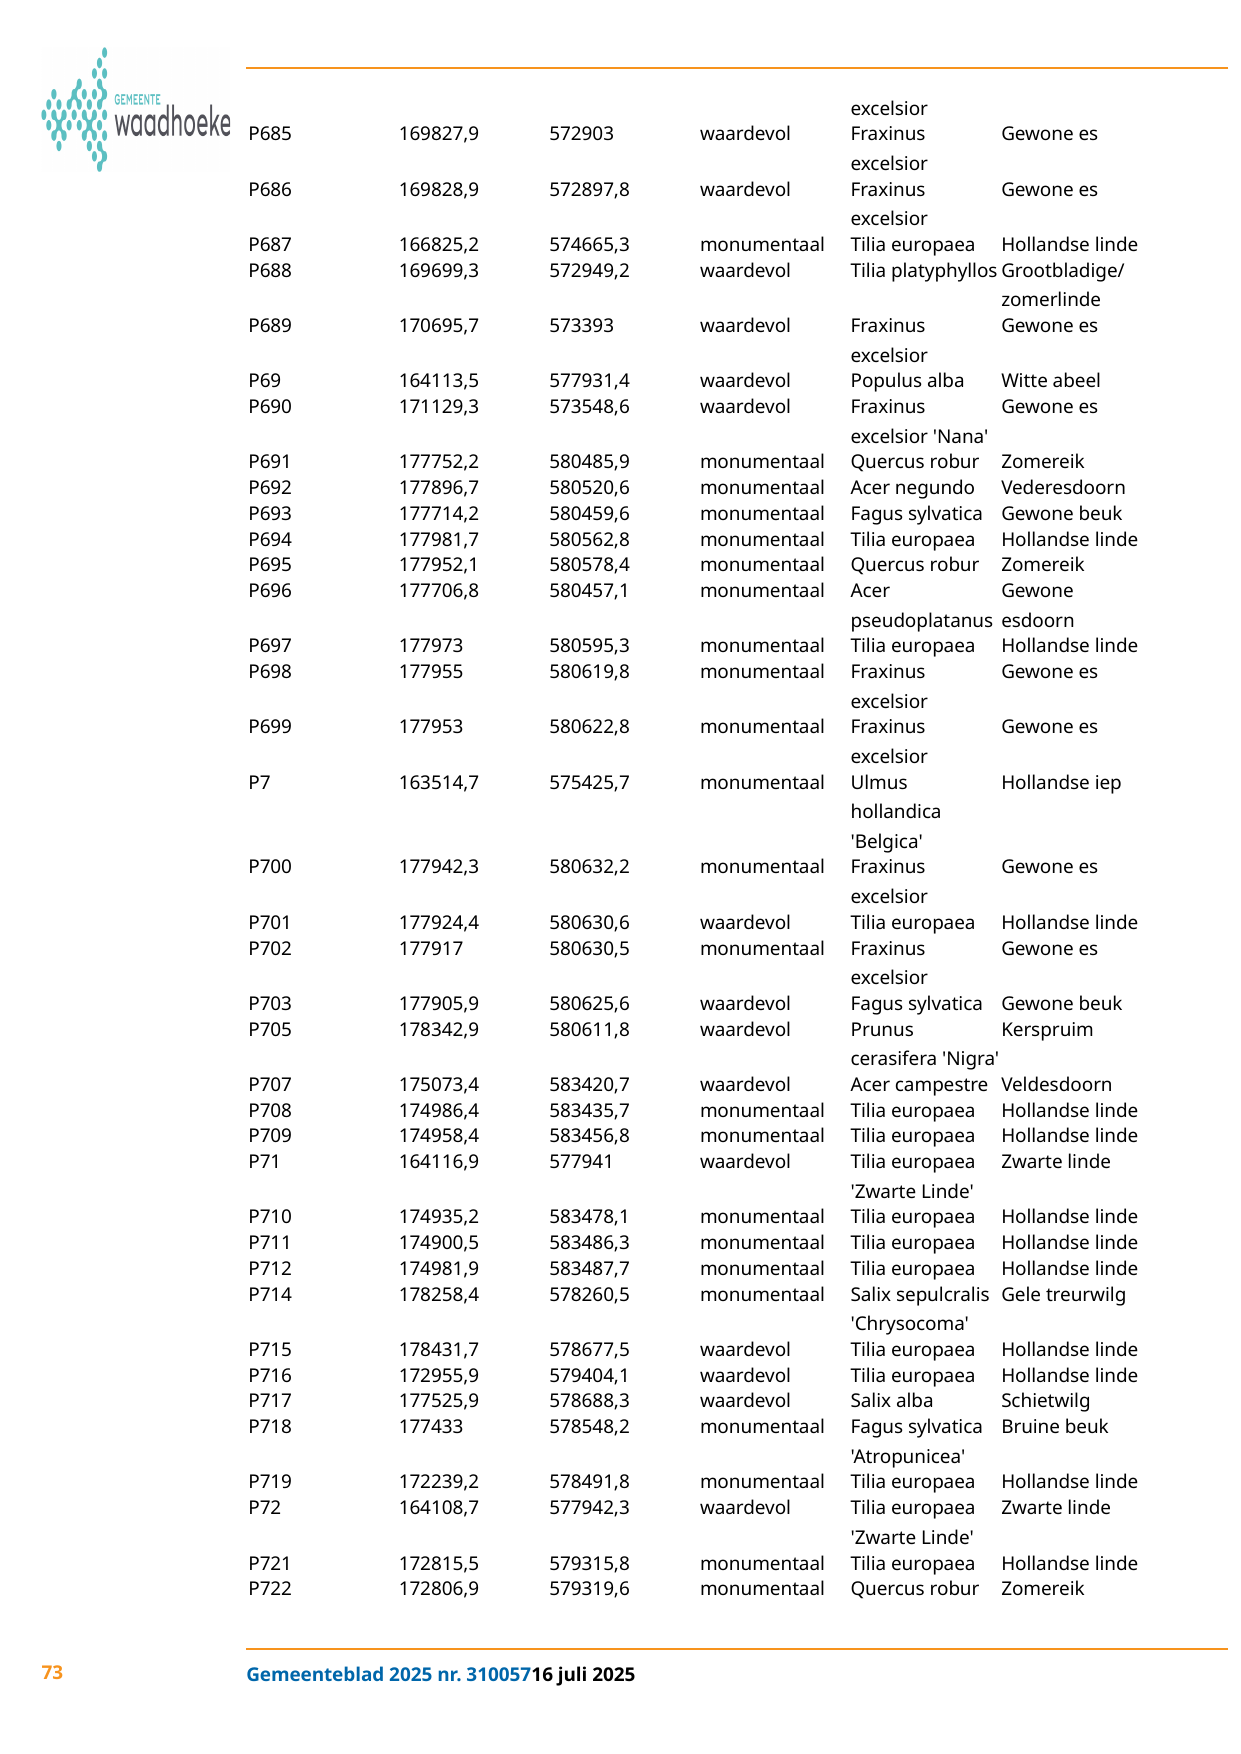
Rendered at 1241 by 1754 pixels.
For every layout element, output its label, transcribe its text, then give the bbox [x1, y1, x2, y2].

table_cell Gewone es [1001, 176, 1152, 231]
table_cell Tilia europaea [850, 1255, 1001, 1281]
table_cell 174981,9 [399, 1255, 549, 1281]
table_cell 578677,5 [549, 1336, 700, 1362]
table_cell 580630,5 [549, 935, 700, 990]
table_cell 177942,3 [399, 854, 549, 909]
table_cell 580595,3 [549, 633, 700, 658]
table_cell Fraxinus excelsior [850, 312, 1001, 367]
table_cell Zwarte linde [1001, 1148, 1152, 1204]
table_cell P686 [248, 176, 398, 231]
table_cell 583478,1 [549, 1204, 700, 1229]
table_cell monumentaal [700, 449, 850, 474]
table_cell Fraxinus excelsior [850, 714, 1001, 769]
table_cell Gewone es [1001, 312, 1152, 367]
table_cell monumentaal [700, 526, 850, 551]
table_cell 177905,9 [399, 990, 549, 1016]
table_cell 177714,2 [399, 500, 549, 526]
table_cell P696 [248, 577, 398, 632]
table_cell P700 [248, 854, 398, 909]
table_cell Prunus cerasifera 'Nigra' [850, 1016, 1001, 1071]
table_cell Hollandse linde [1001, 526, 1152, 551]
table_cell 169827,9 [399, 121, 549, 176]
table_cell Hollandse linde [1001, 231, 1152, 257]
table_cell P703 [248, 990, 398, 1016]
table_cell P72 [248, 1494, 398, 1550]
table_cell P707 [248, 1071, 398, 1097]
table_cell P692 [248, 474, 398, 500]
table_cell Quercus robur [850, 1575, 1001, 1601]
table_cell P698 [248, 658, 398, 713]
table_cell monumentaal [700, 1550, 850, 1575]
table_cell monumentaal [700, 1281, 850, 1336]
table_cell monumentaal [700, 500, 850, 526]
table_cell 172815,5 [399, 1550, 549, 1575]
table_cell 177706,8 [399, 577, 549, 632]
table_cell 578260,5 [549, 1281, 700, 1336]
table_cell monumentaal [700, 1469, 850, 1494]
table_cell 171129,3 [399, 393, 549, 448]
table_cell Gewone es [1001, 714, 1152, 769]
table_cell Tilia europaea [850, 1097, 1001, 1123]
table_cell Hollandse linde [1001, 1123, 1152, 1148]
table_cell monumentaal [700, 1575, 850, 1601]
table_cell 175073,4 [399, 1071, 549, 1097]
table_cell Tilia europaea [850, 909, 1001, 935]
table_cell P721 [248, 1550, 398, 1575]
table_cell Salix alba [850, 1388, 1001, 1413]
table_cell 172955,9 [399, 1362, 549, 1388]
table_cell Veldesdoorn [1001, 1071, 1152, 1097]
table_cell Gewone beuk [1001, 500, 1152, 526]
table_cell P694 [248, 526, 398, 551]
table_cell waardevol [700, 990, 850, 1016]
table_cell 580485,9 [549, 449, 700, 474]
table_cell Grootbladige/zomerlinde [1001, 257, 1152, 312]
table_cell Hollandse linde [1001, 909, 1152, 935]
table_cell P71 [248, 1148, 398, 1204]
table_cell Quercus robur [850, 551, 1001, 577]
table_cell monumentaal [700, 231, 850, 257]
table_cell 164108,7 [399, 1494, 549, 1550]
table_cell Tilia europaea [850, 526, 1001, 551]
table_cell Gewone es [1001, 121, 1152, 176]
table_cell Hollandse linde [1001, 1255, 1152, 1281]
table_cell 177433 [399, 1413, 549, 1469]
table_cell monumentaal [700, 854, 850, 909]
table_cell Hollandse linde [1001, 1204, 1152, 1229]
table_cell 177525,9 [399, 1388, 549, 1413]
picture [41, 47, 231, 172]
table_cell Hollandse linde [1001, 1097, 1152, 1123]
table_cell waardevol [700, 1362, 850, 1388]
table_cell Acer negundo [850, 474, 1001, 500]
table_cell 164116,9 [399, 1148, 549, 1204]
table_cell P693 [248, 500, 398, 526]
table_cell 178258,4 [399, 1281, 549, 1336]
table_cell 580457,1 [549, 577, 700, 632]
table_cell 580622,8 [549, 714, 700, 769]
table_cell Witte abeel [1001, 368, 1152, 393]
table_cell Ulmus hollandica 'Belgica' [850, 769, 1001, 854]
table_cell 578688,3 [549, 1388, 700, 1413]
table_cell 578491,8 [549, 1469, 700, 1494]
table_cell monumentaal [700, 935, 850, 990]
table_cell Fagus sylvatica 'Atropunicea' [850, 1413, 1001, 1469]
table_cell excelsior [850, 95, 1001, 121]
table_cell 166825,2 [399, 231, 549, 257]
table_cell 577942,3 [549, 1494, 700, 1550]
table_cell Fraxinus excelsior [850, 935, 1001, 990]
table_cell Hollandse iep [1001, 769, 1152, 854]
table_cell Zomereik [1001, 551, 1152, 577]
table_cell P719 [248, 1469, 398, 1494]
table_cell 169828,9 [399, 176, 549, 231]
table_cell monumentaal [700, 1413, 850, 1469]
table_cell monumentaal [700, 1097, 850, 1123]
table_cell 583487,7 [549, 1255, 700, 1281]
table_cell Tilia europaea [850, 1469, 1001, 1494]
table_cell 573393 [549, 312, 700, 367]
table_cell P715 [248, 1336, 398, 1362]
table_cell P714 [248, 1281, 398, 1336]
table_cell Tilia platyphyllos [850, 257, 1001, 312]
table_cell waardevol [700, 1016, 850, 1071]
table_cell waardevol [700, 1388, 850, 1413]
table_cell 172806,9 [399, 1575, 549, 1601]
table_cell 580459,6 [549, 500, 700, 526]
table_cell Tilia europaea [850, 633, 1001, 658]
table_cell [399, 95, 549, 121]
table_cell P702 [248, 935, 398, 990]
table_cell Tilia europaea [850, 1362, 1001, 1388]
table_cell Zomereik [1001, 449, 1152, 474]
table_cell monumentaal [700, 551, 850, 577]
table_cell 583486,3 [549, 1229, 700, 1255]
table_cell 572897,8 [549, 176, 700, 231]
table_cell P689 [248, 312, 398, 367]
table_cell Hollandse linde [1001, 1336, 1152, 1362]
table_cell P69 [248, 368, 398, 393]
table_cell 574665,3 [549, 231, 700, 257]
table_cell 172239,2 [399, 1469, 549, 1494]
table_cell waardevol [700, 1071, 850, 1097]
table_cell Tilia europaea [850, 1336, 1001, 1362]
table_cell P687 [248, 231, 398, 257]
table_cell 580520,6 [549, 474, 700, 500]
table_cell [700, 95, 850, 121]
table_cell Tilia europaea [850, 1123, 1001, 1148]
table_cell 579319,6 [549, 1575, 700, 1601]
table_cell 583456,8 [549, 1123, 700, 1148]
table_cell 575425,7 [549, 769, 700, 854]
table_cell [549, 95, 700, 121]
table_cell monumentaal [700, 769, 850, 854]
table_cell waardevol [700, 1148, 850, 1204]
table_cell Gewone es [1001, 393, 1152, 448]
table_cell 572949,2 [549, 257, 700, 312]
table_cell Gewone es [1001, 935, 1152, 990]
table_cell monumentaal [700, 1255, 850, 1281]
table_cell Vederesdoorn [1001, 474, 1152, 500]
table_cell monumentaal [700, 474, 850, 500]
table_cell 580619,8 [549, 658, 700, 713]
table_cell 163514,7 [399, 769, 549, 854]
table_cell 577941 [549, 1148, 700, 1204]
table_cell Tilia europaea 'Zwarte Linde' [850, 1494, 1001, 1550]
table_cell 579404,1 [549, 1362, 700, 1388]
table_cell 169699,3 [399, 257, 549, 312]
table_cell P717 [248, 1388, 398, 1413]
table_cell waardevol [700, 393, 850, 448]
table_cell P708 [248, 1097, 398, 1123]
table_cell Tilia europaea [850, 1229, 1001, 1255]
table_cell Tilia europaea [850, 1204, 1001, 1229]
table_cell P685 [248, 121, 398, 176]
table_cell Fraxinus excelsior 'Nana' [850, 393, 1001, 448]
table_cell P718 [248, 1413, 398, 1469]
table_cell Gele treurwilg [1001, 1281, 1152, 1336]
table_cell 580578,4 [549, 551, 700, 577]
table_cell P701 [248, 909, 398, 935]
table_cell Tilia europaea [850, 231, 1001, 257]
table_cell Fagus sylvatica [850, 500, 1001, 526]
table_cell 177917 [399, 935, 549, 990]
table_cell P722 [248, 1575, 398, 1601]
table_cell P705 [248, 1016, 398, 1071]
table_cell 178431,7 [399, 1336, 549, 1362]
table_cell 174986,4 [399, 1097, 549, 1123]
table_cell Salix sepulcralis 'Chrysocoma' [850, 1281, 1001, 1336]
table_cell monumentaal [700, 1123, 850, 1148]
table_cell Hollandse linde [1001, 1469, 1152, 1494]
table_cell monumentaal [700, 714, 850, 769]
table_cell [248, 95, 398, 121]
table_cell waardevol [700, 176, 850, 231]
table_cell 580562,8 [549, 526, 700, 551]
table_cell 174900,5 [399, 1229, 549, 1255]
table_cell 177896,7 [399, 474, 549, 500]
table_cell Hollandse linde [1001, 1229, 1152, 1255]
table_cell P699 [248, 714, 398, 769]
table_cell Schietwilg [1001, 1388, 1152, 1413]
table_cell monumentaal [700, 658, 850, 713]
table_cell 177955 [399, 658, 549, 713]
table_cell Bruine beuk [1001, 1413, 1152, 1469]
table_cell Hollandse linde [1001, 1550, 1152, 1575]
table_cell P691 [248, 449, 398, 474]
table_cell P716 [248, 1362, 398, 1388]
table_cell 177952,1 [399, 551, 549, 577]
table_cell P7 [248, 769, 398, 854]
table_cell monumentaal [700, 577, 850, 632]
table_cell 174935,2 [399, 1204, 549, 1229]
table_cell Acer campestre [850, 1071, 1001, 1097]
table_cell waardevol [700, 368, 850, 393]
table_cell waardevol [700, 312, 850, 367]
table_cell Kerspruim [1001, 1016, 1152, 1071]
table_cell P690 [248, 393, 398, 448]
table_cell 580611,8 [549, 1016, 700, 1071]
table_cell 177973 [399, 633, 549, 658]
table_cell waardevol [700, 121, 850, 176]
table_cell Populus alba [850, 368, 1001, 393]
table_cell 573548,6 [549, 393, 700, 448]
table_cell 580630,6 [549, 909, 700, 935]
table_cell 580625,6 [549, 990, 700, 1016]
table_cell 583420,7 [549, 1071, 700, 1097]
table_cell 178342,9 [399, 1016, 549, 1071]
table_cell Fraxinus excelsior [850, 854, 1001, 909]
table_cell 578548,2 [549, 1413, 700, 1469]
table_cell 580632,2 [549, 854, 700, 909]
table_cell 572903 [549, 121, 700, 176]
table_cell Gewone es [1001, 854, 1152, 909]
table_cell waardevol [700, 1494, 850, 1550]
table_cell Acer pseudoplatanus [850, 577, 1001, 632]
table_cell Quercus robur [850, 449, 1001, 474]
table_cell 170695,7 [399, 312, 549, 367]
table_cell 579315,8 [549, 1550, 700, 1575]
table_cell 174958,4 [399, 1123, 549, 1148]
table_cell P710 [248, 1204, 398, 1229]
table_cell Tilia europaea [850, 1550, 1001, 1575]
table_cell Zwarte linde [1001, 1494, 1152, 1550]
table_cell Zomereik [1001, 1575, 1152, 1601]
table_cell P688 [248, 257, 398, 312]
table_cell 164113,5 [399, 368, 549, 393]
table_cell waardevol [700, 1336, 850, 1362]
table_cell 177981,7 [399, 526, 549, 551]
table_cell 177953 [399, 714, 549, 769]
table_cell Gewone beuk [1001, 990, 1152, 1016]
table_cell 583435,7 [549, 1097, 700, 1123]
table_cell Fraxinus excelsior [850, 176, 1001, 231]
table_cell 177752,2 [399, 449, 549, 474]
table_cell P709 [248, 1123, 398, 1148]
table_cell P711 [248, 1229, 398, 1255]
table_cell Gewone es [1001, 658, 1152, 713]
table_cell P695 [248, 551, 398, 577]
table_cell 577931,4 [549, 368, 700, 393]
table_cell Hollandse linde [1001, 1362, 1152, 1388]
table_cell monumentaal [700, 1204, 850, 1229]
table_cell Tilia europaea 'Zwarte Linde' [850, 1148, 1001, 1204]
table_cell P697 [248, 633, 398, 658]
table_cell [1001, 95, 1152, 121]
table_cell Fraxinus excelsior [850, 658, 1001, 713]
table_cell Fagus sylvatica [850, 990, 1001, 1016]
table_cell 177924,4 [399, 909, 549, 935]
table_cell Gewone esdoorn [1001, 577, 1152, 632]
table_cell Hollandse linde [1001, 633, 1152, 658]
table_cell waardevol [700, 257, 850, 312]
table_cell monumentaal [700, 1229, 850, 1255]
table_cell Fraxinus excelsior [850, 121, 1001, 176]
table_cell P712 [248, 1255, 398, 1281]
table_cell waardevol [700, 909, 850, 935]
table_cell monumentaal [700, 633, 850, 658]
